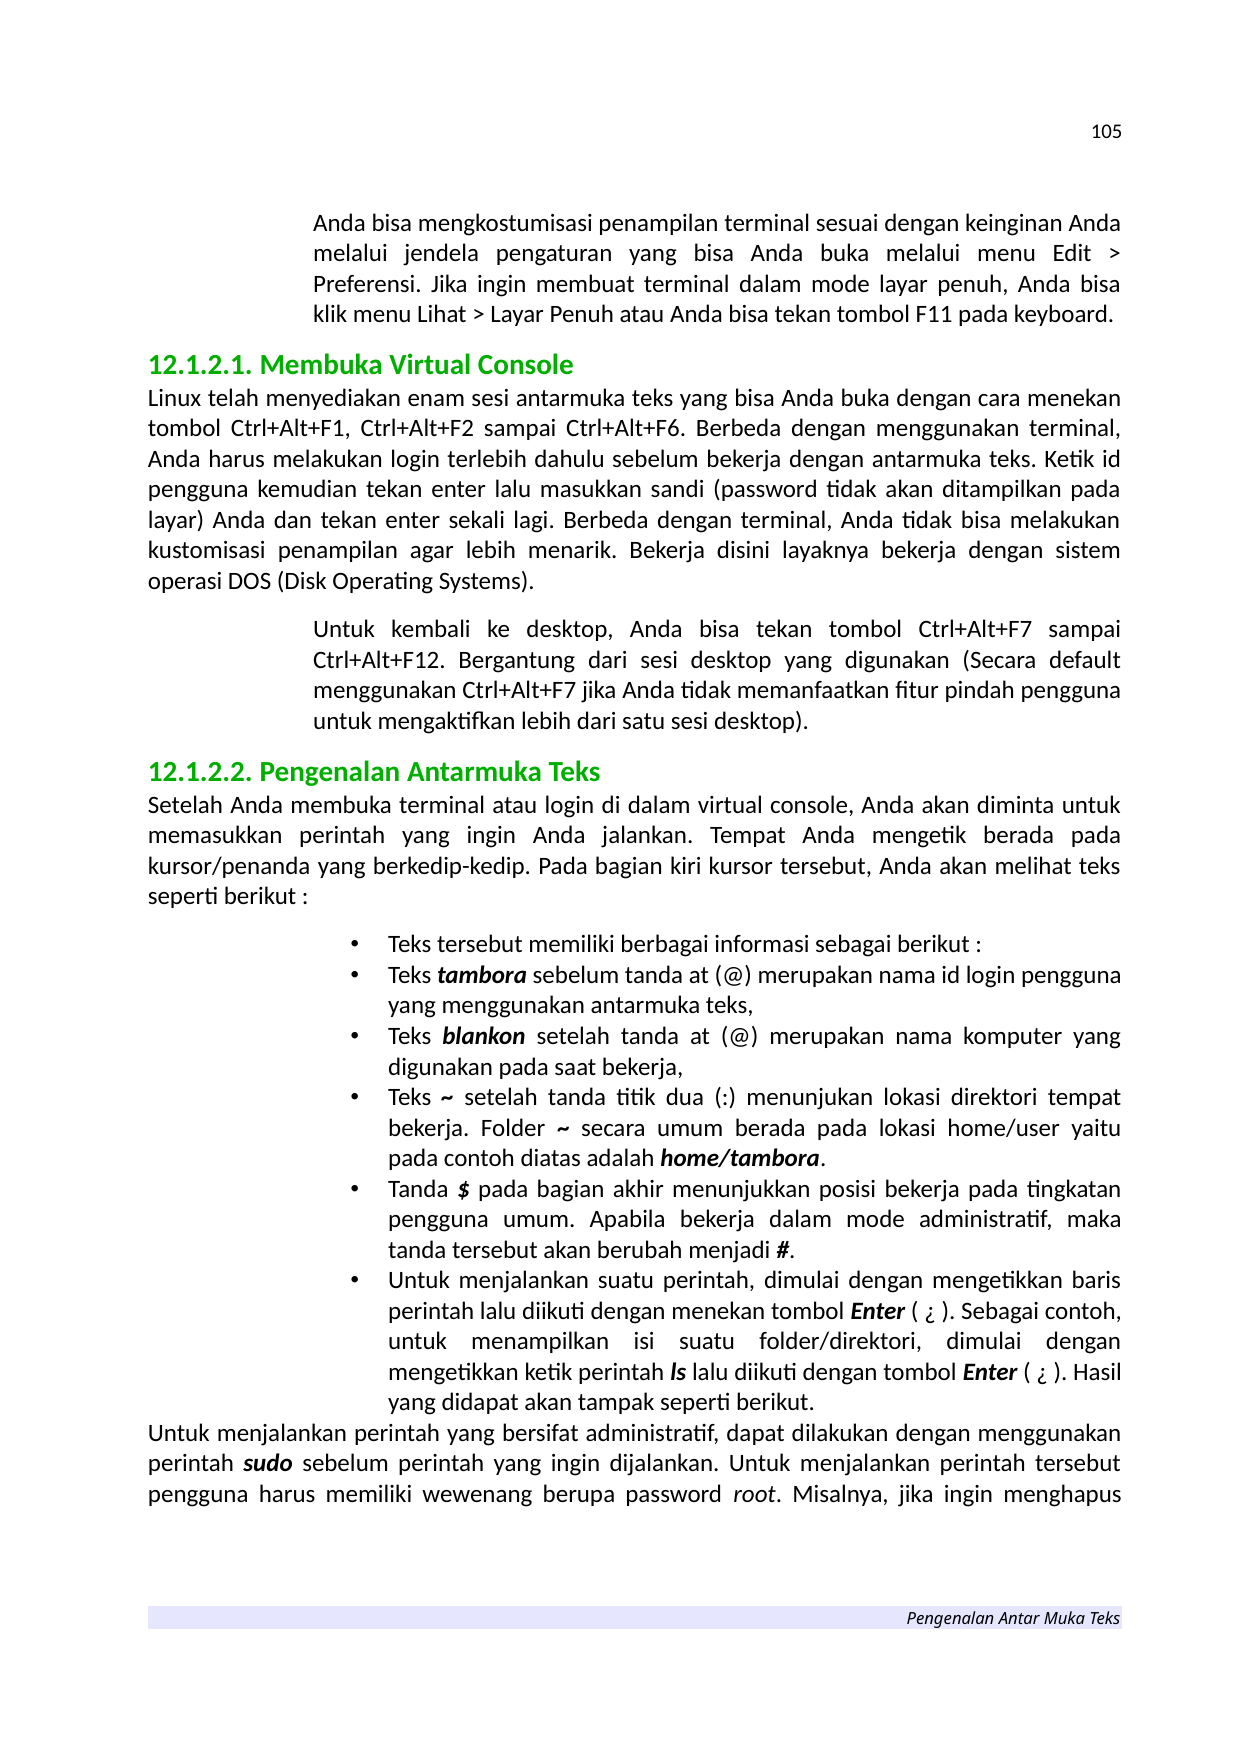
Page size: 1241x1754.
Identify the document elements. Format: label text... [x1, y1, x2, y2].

list Teks ~ setelah tanda titik dua (:) menunjukan lokasi direktori tempat bekerja. Folder ~ secara umum berada pada lokasi home/user yaitu pada contoh diatas adalah home/tambora. [350, 1081, 1122, 1173]
list Teks blankon setelah tanda at (@) merupakan nama komputer yang digunakan pada saat bekerja, [350, 1020, 1122, 1081]
text Linux telah menyediakan enam sesi antarmuka teks yang bisa Anda buka dengan cara menekan tombol Ctrl+Alt+F1, Ctrl+Alt+F2 sampai Ctrl+Alt+F6. Berbeda dengan menggunakan terminal, Anda harus melakukan login terlebih dahulu sebelum bekerja dengan antarmuka teks. Ketik id pengguna kemudian tekan enter lalu masukkan sandi (password tidak akan ditampilkan pada layar) Anda dan tekan enter sekali lagi. Berbeda dengan terminal, Anda tidak bisa melakukan kustomisasi penampilan agar lebih menarik. Bekerja disini layaknya bekerja dengan sistem operasi DOS (Disk Operating Systems). [148, 382, 1122, 596]
list Tanda $ pada bagian akhir menunjukkan posisi bekerja pada tingkatan pengguna umum. Apabila bekerja dalam mode administratif, maka tanda tersebut akan berubah menjadi #. [350, 1173, 1122, 1264]
text Untuk kembali ke desktop, Anda bisa tekan tombol Ctrl+Alt+F7 sampai Ctrl+Alt+F12. Bergantung dari sesi desktop yang digunakan (Secara default menggunakan Ctrl+Alt+F7 jika Anda tidak memanfaatkan fitur pindah pengguna untuk mengaktifkan lebih dari satu sesi desktop). [313, 613, 1122, 736]
text Untuk menjalankan perintah yang bersifat administratif, dapat dilakukan dengan menggunakan perintah sudo sebelum perintah yang ingin dijalankan. Untuk menjalankan perintah tersebut pengguna harus memiliki wewenang berupa password root. Misalnya, jika ingin menghapus [148, 1417, 1122, 1508]
list Untuk menjalankan suatu perintah, dimulai dengan mengetikkan baris perintah lalu diikuti dengan menekan tombol Enter ( ¿ ). Sebagai contoh, untuk menampilkan isi suatu folder/direktori, dimulai dengan mengetikkan ketik perintah ls lalu diikuti dengan tombol Enter ( ¿ ). Hasil yang didapat akan tampak seperti berikut. [350, 1264, 1122, 1417]
text Setelah Anda membuka terminal atau login di dalam virtual console, Anda akan diminta untuk memasukkan perintah yang ingin Anda jalankan. Tempat Anda mengetik berada pada kursor/penanda yang berkedip-kedip. Pada bagian kiri kursor tersebut, Anda akan melihat teks seperti berikut : [148, 789, 1122, 911]
subtitle Pengenalan Antarmuka Teks [148, 753, 1122, 789]
subtitle Membuka Virtual Console [148, 346, 1122, 382]
text Anda bisa mengkostumisasi penampilan terminal sesuai dengan keinginan Anda melalui jendela pengaturan yang bisa Anda buka melalui menu Edit > Preferensi. Jika ingin membuat terminal dalam mode layar penuh, Anda bisa klik menu Lihat > Layar Penuh atau Anda bisa tekan tombol F11 pada keyboard. [313, 207, 1122, 329]
list Teks tersebut memiliki berbagai informasi sebagai berikut : [350, 929, 1122, 959]
list Teks tambora sebelum tanda at (@) merupakan nama id login pengguna yang menggunakan antarmuka teks, [350, 959, 1122, 1020]
